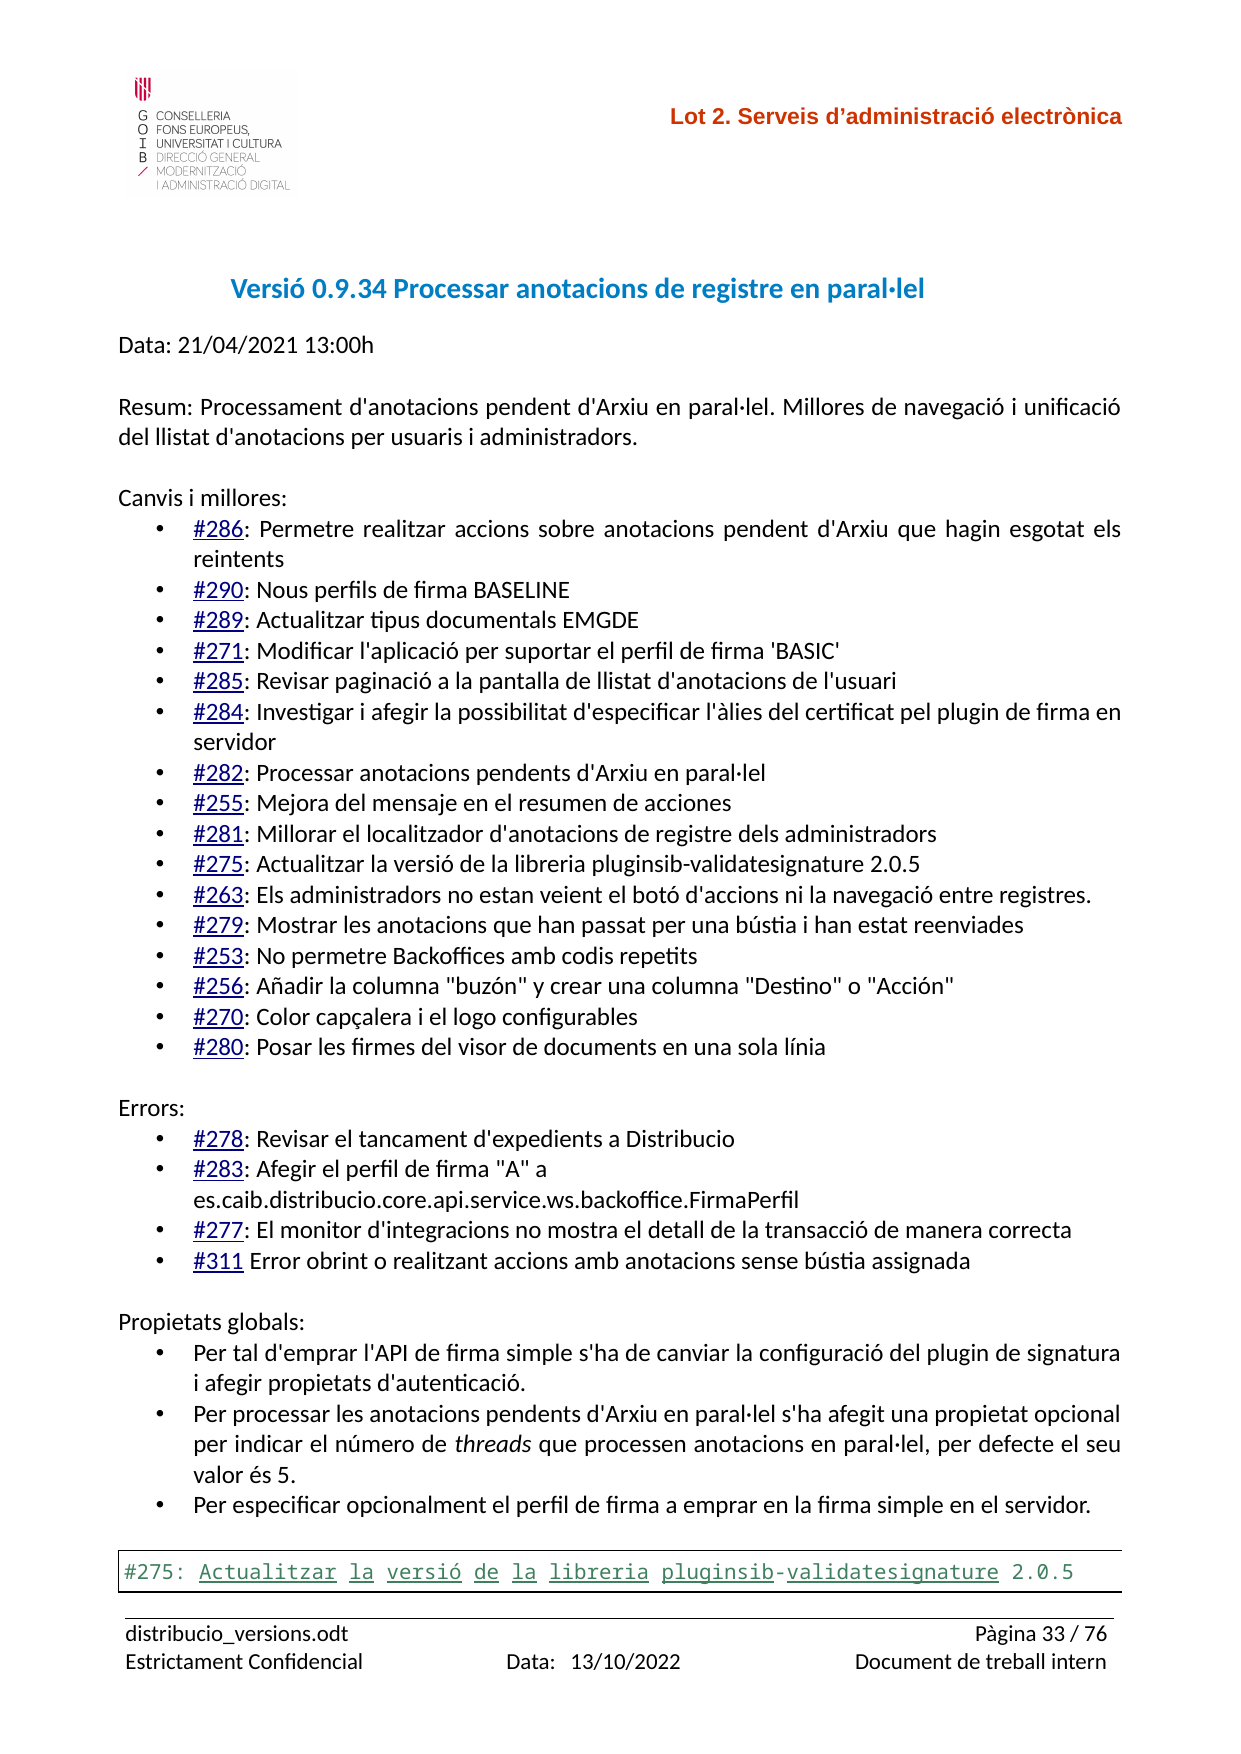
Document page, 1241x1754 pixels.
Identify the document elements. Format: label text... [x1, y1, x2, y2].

list #270: Color capçalera i el logo configurables [156, 1001, 1122, 1032]
list Per tal d'emprar l'API de firma simple s'ha de canviar la configuració del plugin de signatura i afegir propietats d'autenticació. [156, 1337, 1122, 1398]
list #283: Afegir el perfil de firma "A" a es.caib.distribucio.core.api.service.ws.backoffice.FirmaPerfil [156, 1154, 1122, 1215]
list #290: Nous perfils de firma BASELINE [156, 574, 1122, 604]
list #280: Posar les firmes del visor de documents en una sola línia [156, 1032, 1122, 1062]
text Propietats globals: [118, 1306, 1122, 1337]
list #256: Añadir la columna "buzón" y crear una columna "Destino" o "Acción" [156, 971, 1122, 1001]
text Resum: Processament d'anotacions pendent d'Arxiu en paral·lel. Millores de navegació i unificació del llistat d'anotacions per usuaris i administradors. [118, 391, 1122, 452]
list #289: Actualitzar tipus documentals EMGDE [156, 604, 1122, 635]
list #253: No permetre Backoffices amb codis repetits [156, 940, 1122, 971]
list #286: Permetre realitzar accions sobre anotacions pendent d'Arxiu que hagin esgotat els reintents [156, 513, 1122, 574]
list #279: Mostrar les anotacions que han passat per una bústia i han estat reenviades [156, 909, 1122, 940]
list #271: Modificar l'aplicació per suportar el perfil de firma 'BASIC' [156, 635, 1122, 665]
text Data: 21/04/2021 13:00h [118, 329, 1122, 360]
list #285: Revisar paginació a la pantalla de llistat d'anotacions de l'usuari [156, 665, 1122, 696]
list #282: Processar anotacions pendents d'Arxiu en paral·lel [156, 757, 1122, 787]
list #311 Error obrint o realitzant accions amb anotacions sense bústia assignada [156, 1245, 1122, 1276]
picture [126, 70, 299, 197]
list #255: Mejora del mensaje en el resumen de acciones [156, 787, 1122, 818]
list Per especificar opcionalment el perfil de firma a emprar en la firma simple en el servidor. [156, 1489, 1122, 1520]
list #278: Revisar el tancament d'expedients a Distribucio [156, 1123, 1122, 1154]
text Canvis i millores: [118, 482, 1122, 513]
list #281: Millorar el localitzador d'anotacions de registre dels administradors [156, 818, 1122, 848]
list #277: El monitor d'integracions no mostra el detall de la transacció de manera correcta [156, 1215, 1122, 1245]
list #284: Investigar i afegir la possibilitat d'especificar l'àlies del certificat pel plugin de firma en servidor [156, 696, 1122, 757]
table_header #275: Actualitzar la versió de la libreria pluginsib-validatesignature 2.0.5 [119, 1551, 1122, 1591]
text Errors: [118, 1093, 1122, 1123]
subtitle Versió 0.9.34 Processar anotacions de registre en paral·lel [153, 270, 1122, 306]
list Per processar les anotacions pendents d'Arxiu en paral·lel s'ha afegit una propietat opcional per indicar el número de threads que processen anotacions en paral·lel, per defecte el seu valor és 5. [156, 1398, 1122, 1489]
list #263: Els administradors no estan veient el botó d'accions ni la navegació entre registres. [156, 879, 1122, 909]
list #275: Actualitzar la versió de la libreria pluginsib-validatesignature 2.0.5 [156, 848, 1122, 879]
